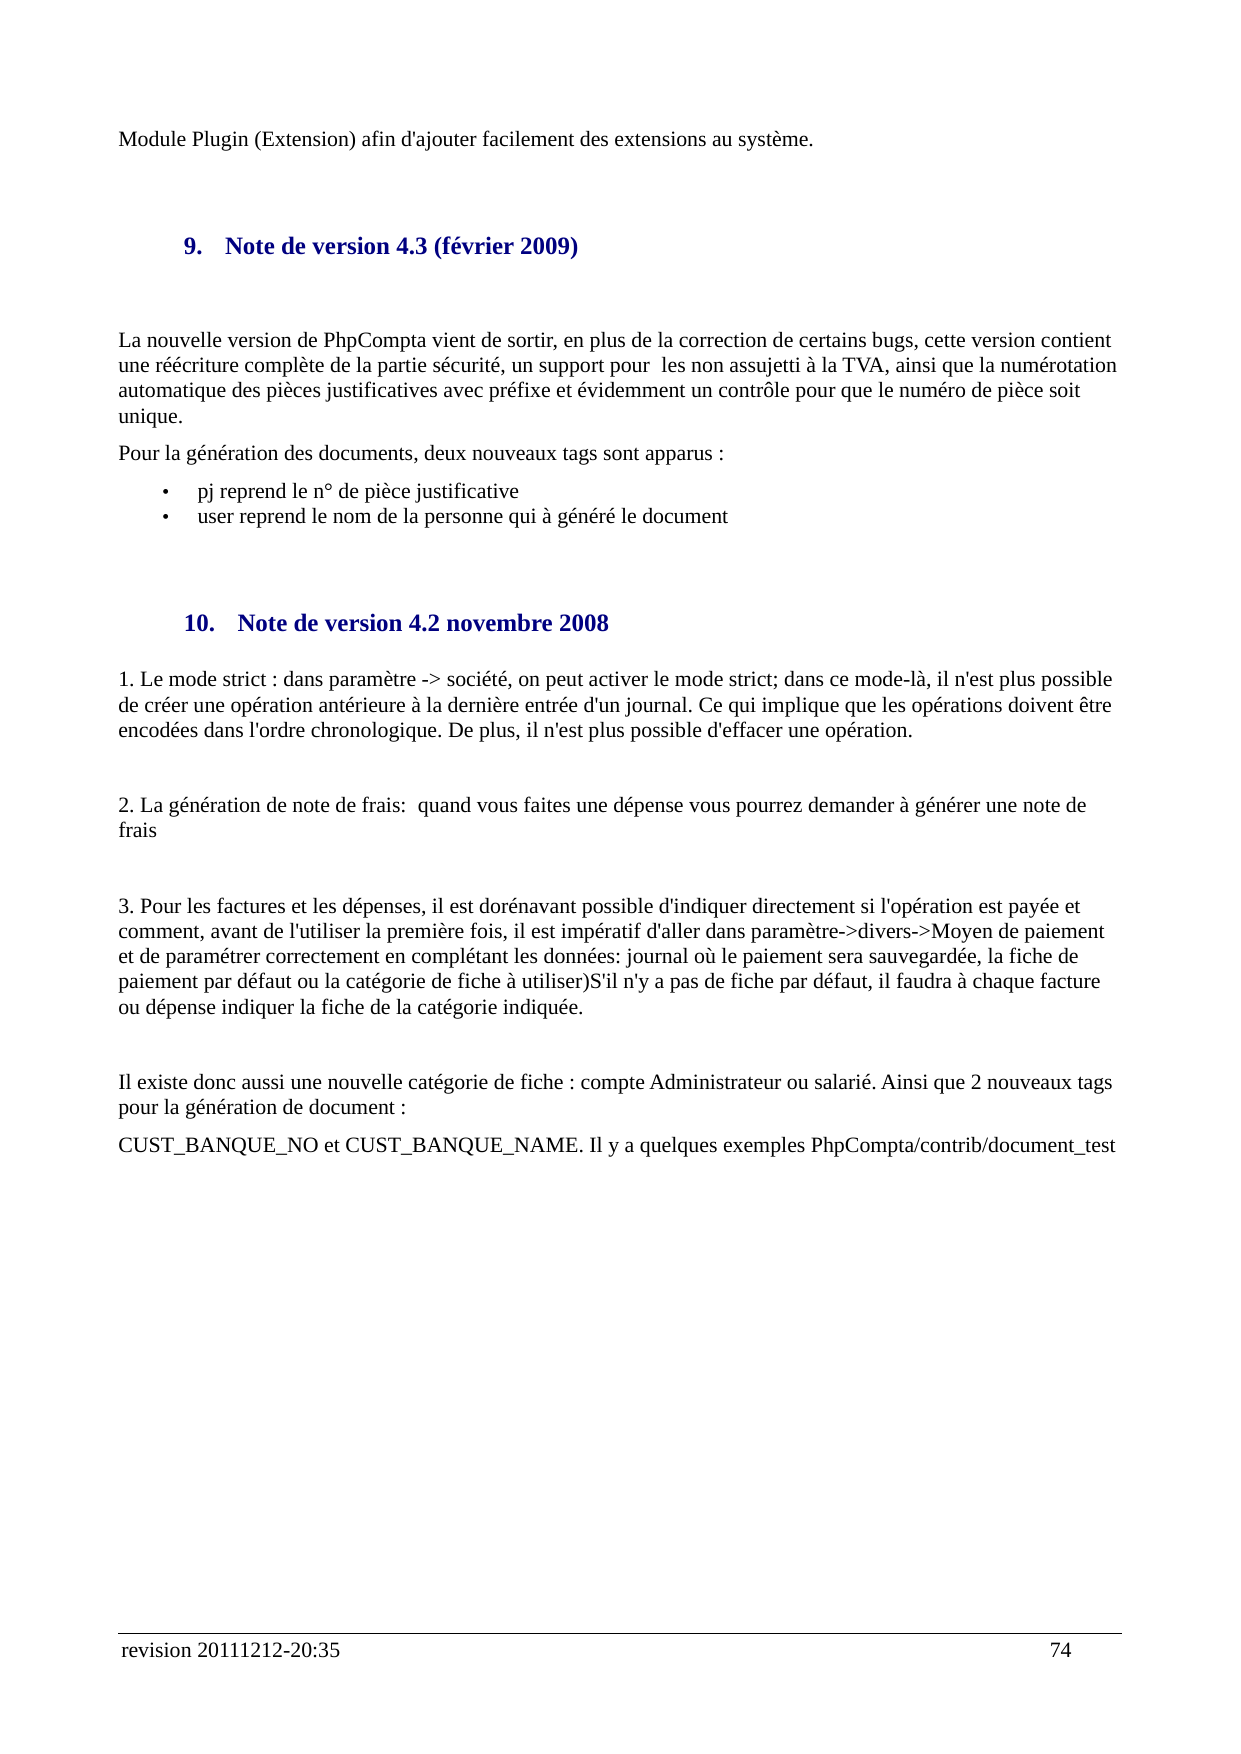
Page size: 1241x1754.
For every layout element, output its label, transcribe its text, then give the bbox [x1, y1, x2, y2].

text 1. Le mode strict : dans paramètre -> société, on peut activer le mode strict; dans ce mode-là, il n'est plus possible de créer une opération antérieure à la dernière entrée d'un journal. Ce qui implique que les opérations doivent être encodées dans l'ordre chronologique. De plus, il n'est plus possible d'effacer une opération. [118, 666, 1122, 742]
subtitle Note de version 4.2 novembre 2008 [177, 608, 1122, 637]
text Il existe donc aussi une nouvelle catégorie de fiche : compte Administrateur ou salarié. Ainsi que 2 nouveaux tags pour la génération de document : [118, 1069, 1122, 1119]
list pj reprend le n° de pièce justificative [162, 478, 1122, 503]
text La nouvelle version de PhpCompta vient de sortir, en plus de la correction de certains bugs, cette version contient une réécriture complète de la partie sécurité, un support pour les non assujetti à la TVA, ainsi que la numérotation automatique des pièces justificatives avec préfixe et évidemment un contrôle pour que le numéro de pièce soit unique. [118, 327, 1122, 428]
subtitle Note de version 4.3 (février 2009) [177, 231, 1122, 260]
text Module Plugin (Extension) afin d'ajouter facilement des extensions au système. [118, 126, 1122, 151]
text 3. Pour les factures et les dépenses, il est dorénavant possible d'indiquer directement si l'opération est payée et comment, avant de l'utiliser la première fois, il est impératif d'aller dans paramètre->divers->Moyen de paiement et de paramétrer correctement en complétant les données: journal où le paiement sera sauvegardée, la fiche de paiement par défaut ou la catégorie de fiche à utiliser)S'il n'y a pas de fiche par défaut, il faudra à chaque facture ou dépense indiquer la fiche de la catégorie indiquée. [118, 893, 1122, 1019]
text CUST_BANQUE_NO et CUST_BANQUE_NAME. Il y a quelques exemples PhpCompta/contrib/document_test [118, 1132, 1122, 1157]
list user reprend le nom de la personne qui à généré le document [162, 503, 1122, 528]
text 2. La génération de note de frais: quand vous faites une dépense vous pourrez demander à générer une note de frais [118, 792, 1122, 843]
text Pour la génération des documents, deux nouveaux tags sont apparus : [118, 440, 1122, 466]
